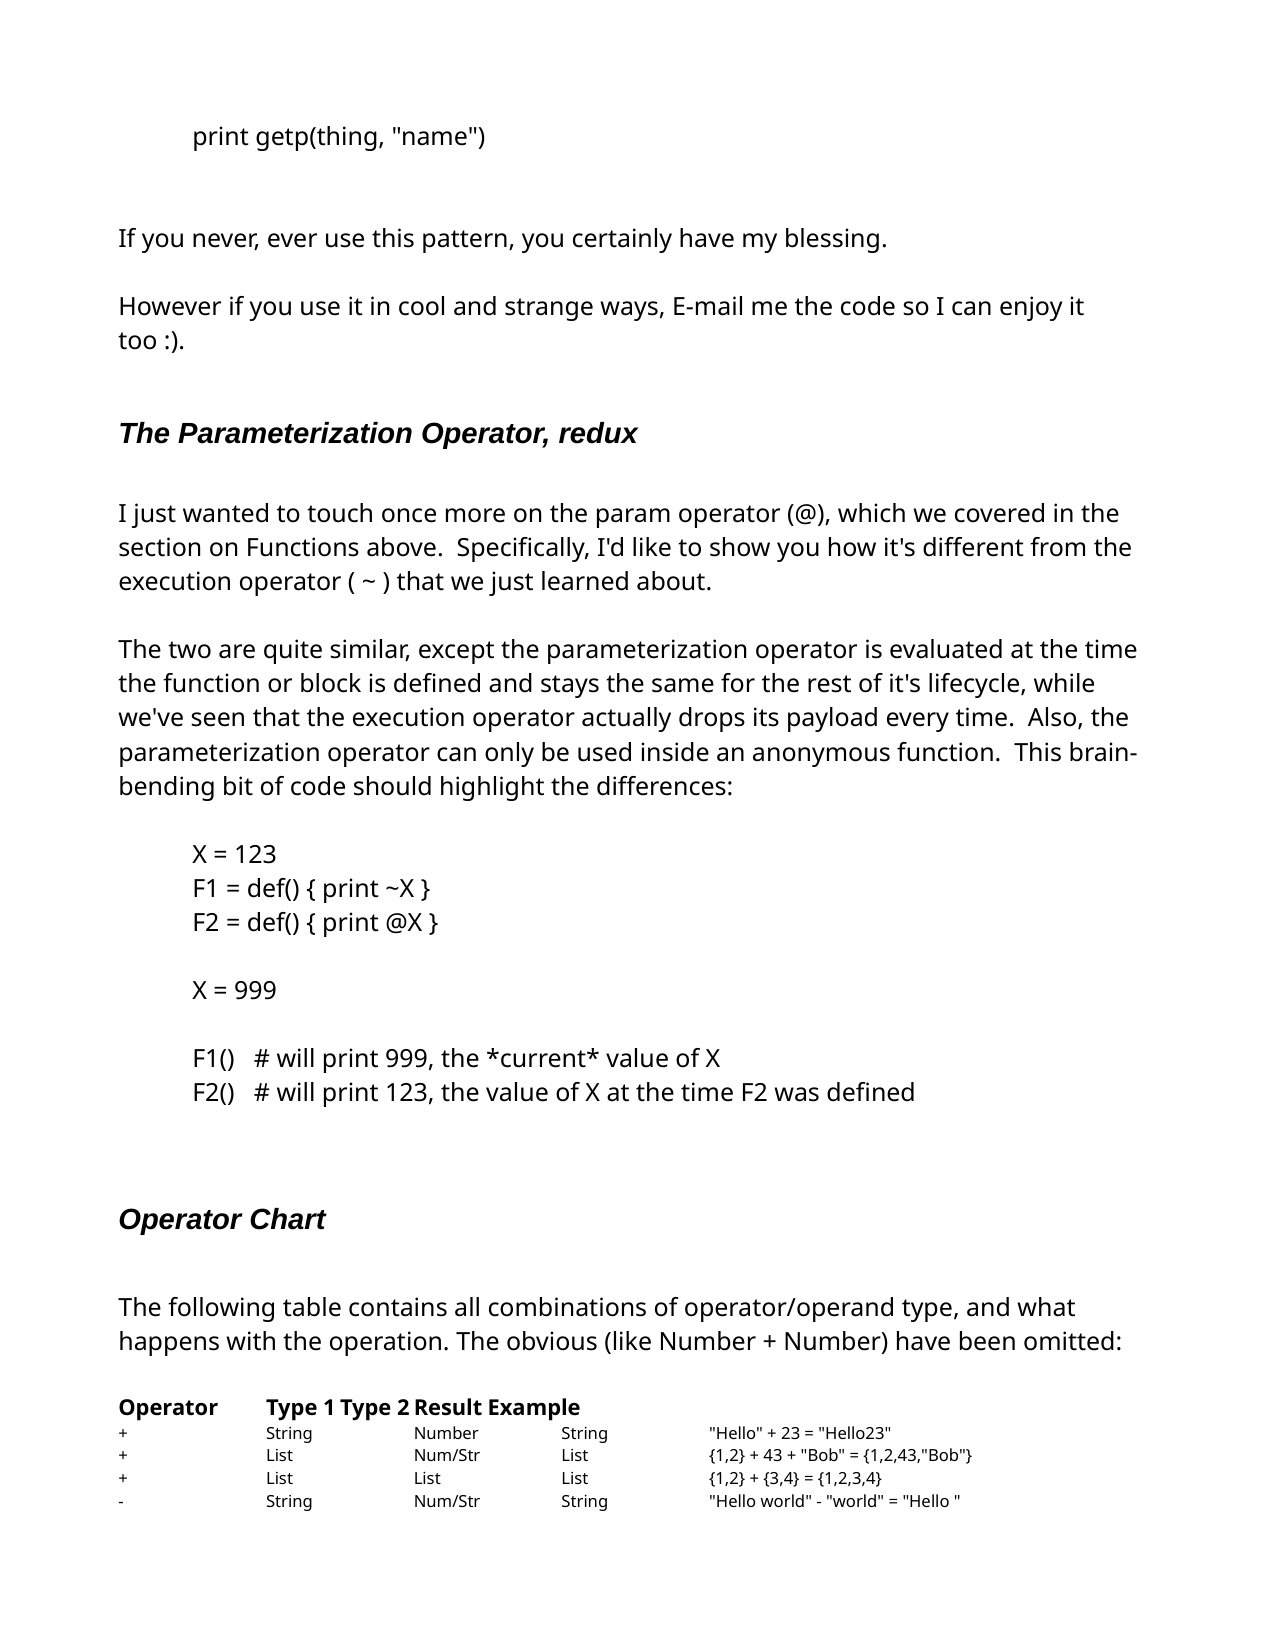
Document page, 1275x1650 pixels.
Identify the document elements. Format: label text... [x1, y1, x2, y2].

text + String Number String "Hello" + 23 = "Hello23" [118, 1421, 1157, 1444]
text X = 999 [118, 973, 1157, 1007]
text F2 = def() { print @X } [118, 904, 1157, 938]
text The two are quite similar, except the parameterization operator is evaluated at the time the function or block is defined and stays the same for the rest of it's lifecycle, while we've seen that the execution operator actually drops its payload every time. Also, the parameterization operator can only be used inside an anonymous function. This brain-bending bit of code should highlight the differences: [118, 632, 1157, 802]
text The following table contains all combinations of operator/operand type, and what happens with the operation. The obvious (like Number + Number) have been omitted: [118, 1289, 1157, 1357]
text If you never, ever use this pattern, you certainly have my blessing. [118, 220, 1157, 254]
text + List Num/Str List {1,2} + 43 + "Bob" = {1,2,43,"Bob"} [118, 1444, 1157, 1467]
text I just wanted to touch once more on the param operator (@), which we covered in the section on Functions above. Specifically, I'd like to show you how it's different from the execution operator ( ~ ) that we just learned about. [118, 496, 1157, 598]
text X = 123 [118, 836, 1157, 870]
text F1 = def() { print ~X } [118, 870, 1157, 904]
text - String Num/Str String "Hello world" - "world" = "Hello " [118, 1489, 1157, 1512]
text + List List List {1,2} + {3,4} = {1,2,3,4} [118, 1467, 1157, 1489]
text Operator Type 1 Type 2 Result Example [118, 1391, 1157, 1421]
text print getp(thing, "name") [118, 118, 1157, 152]
text However if you use it in cool and strange ways, E-mail me the code so I can enjoy it too :). [118, 288, 1157, 357]
text F2() # will print 123, the value of X at the time F2 was defined [118, 1075, 1157, 1109]
subtitle Operator Chart [118, 1202, 1157, 1236]
subtitle The Parameterization Operator, redux [118, 416, 1157, 449]
text F1() # will print 999, the *current* value of X [118, 1041, 1157, 1075]
